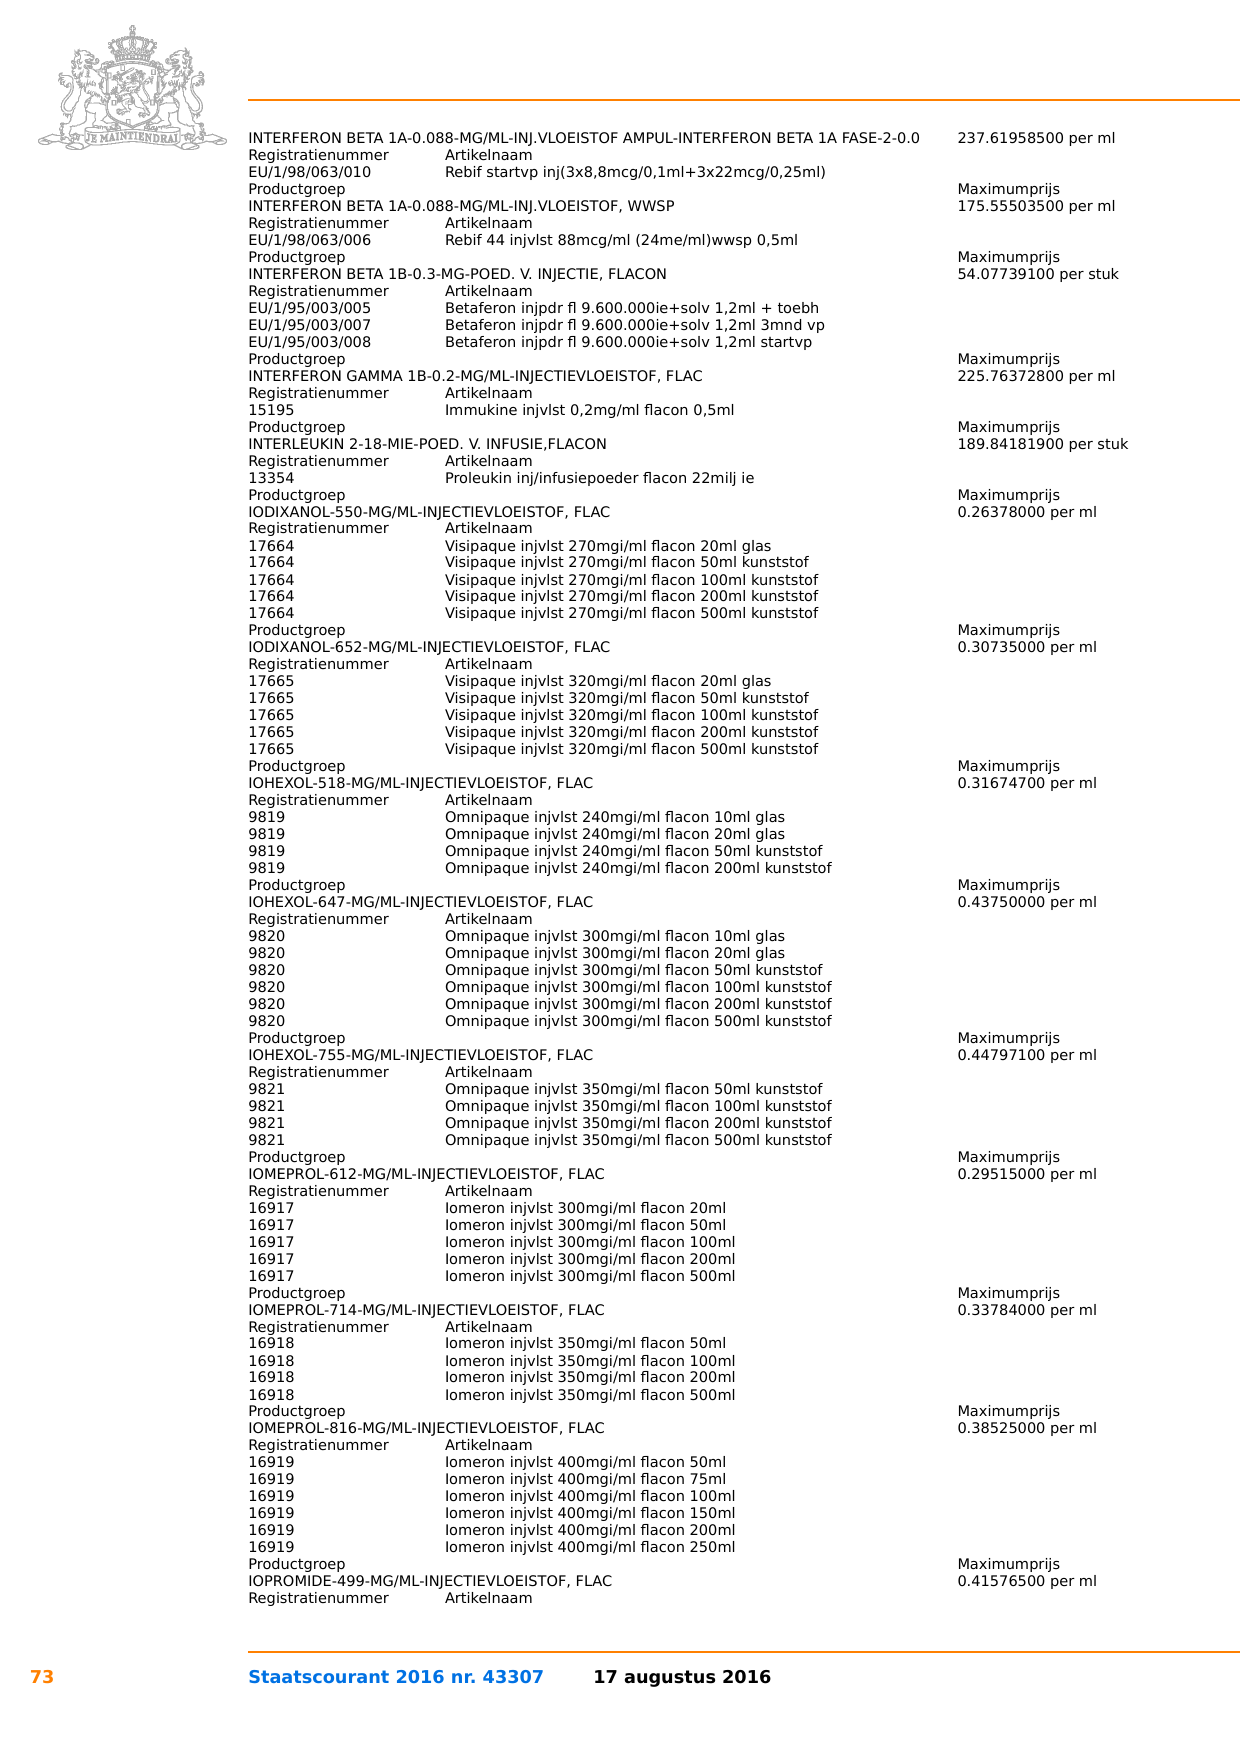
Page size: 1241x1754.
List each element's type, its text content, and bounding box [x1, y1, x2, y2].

table_cell [439, 249, 951, 266]
table_cell [951, 402, 1163, 418]
table_cell EU/1/95/003/005 [248, 300, 439, 317]
table_cell [951, 1386, 1163, 1403]
table_cell 9820 [248, 945, 439, 962]
table_cell Artikelnaam [439, 520, 951, 537]
table_cell 9819 [248, 843, 439, 860]
table_cell Omnipaque injvlst 240mgi/ml flacon 20ml glas [439, 826, 951, 843]
table_cell [439, 486, 951, 503]
table_cell Visipaque injvlst 320mgi/ml flacon 50ml kunststof [439, 690, 951, 707]
table_cell 17665 [248, 741, 439, 758]
table_cell Maximumprijs [951, 486, 1163, 503]
table_cell [951, 1268, 1163, 1284]
table_cell Maximumprijs [951, 1556, 1163, 1573]
table_cell 16917 [248, 1217, 439, 1233]
table_cell Artikelnaam [439, 215, 951, 232]
table_cell Maximumprijs [951, 1030, 1163, 1047]
table_cell [951, 1251, 1163, 1267]
table_cell 0.41576500 per ml [951, 1573, 1163, 1590]
table_cell Iomeron injvlst 350mgi/ml flacon 200ml [439, 1369, 951, 1386]
table_cell [951, 538, 1163, 554]
table_cell [951, 215, 1163, 232]
table_cell 16919 [248, 1454, 439, 1471]
table_cell 16917 [248, 1200, 439, 1217]
table_cell Omnipaque injvlst 240mgi/ml flacon 10ml glas [439, 809, 951, 826]
table_cell Productgroep [248, 1556, 439, 1573]
table_cell [951, 843, 1163, 860]
table_cell 9821 [248, 1132, 439, 1149]
table_cell [951, 1471, 1163, 1488]
table_cell 9820 [248, 928, 439, 945]
table_cell Maximumprijs [951, 877, 1163, 894]
table_cell [439, 419, 951, 436]
table_cell 16917 [248, 1234, 439, 1251]
table_cell Visipaque injvlst 270mgi/ml flacon 50ml kunststof [439, 554, 951, 571]
table_cell 17665 [248, 673, 439, 690]
table_cell Maximumprijs [951, 1149, 1163, 1166]
table_cell Artikelnaam [439, 1183, 951, 1199]
table_cell [951, 1437, 1163, 1454]
table_cell Iomeron injvlst 400mgi/ml flacon 50ml [439, 1454, 951, 1471]
table_cell [951, 605, 1163, 622]
table_cell [951, 962, 1163, 979]
table_cell Omnipaque injvlst 300mgi/ml flacon 10ml glas [439, 928, 951, 945]
table_cell Registratienummer [248, 453, 439, 469]
table_cell 16919 [248, 1522, 439, 1539]
table_cell Omnipaque injvlst 300mgi/ml flacon 20ml glas [439, 945, 951, 962]
table_cell [951, 656, 1163, 673]
table_cell 0.29515000 per ml [951, 1166, 1163, 1183]
table_cell 15195 [248, 402, 439, 418]
table_cell 189.84181900 per stuk [951, 436, 1163, 452]
table_cell Artikelnaam [439, 283, 951, 300]
table_cell 16919 [248, 1539, 439, 1556]
table_cell Visipaque injvlst 270mgi/ml flacon 200ml kunststof [439, 588, 951, 605]
table_cell Betaferon injpdr fl 9.600.000ie+solv 1,2ml startvp [439, 334, 951, 351]
table_cell INTERFERON BETA 1A-0.088-MG/ML-INJ.VLOEISTOF AMPUL-INTERFERON BETA 1A FASE-2-0.0 [248, 130, 951, 147]
table_cell Productgroep [248, 1285, 439, 1301]
table_cell 9820 [248, 1013, 439, 1030]
table_cell INTERFERON BETA 1A-0.088-MG/ML-INJ.VLOEISTOF, WWSP [248, 198, 951, 215]
table_cell 9821 [248, 1098, 439, 1115]
table_cell Omnipaque injvlst 350mgi/ml flacon 100ml kunststof [439, 1098, 951, 1115]
table_cell IODIXANOL-550-MG/ML-INJECTIEVLOEISTOF, FLAC [248, 504, 951, 520]
table_cell Productgroep [248, 1149, 439, 1166]
table_cell INTERFERON GAMMA 1B-0.2-MG/ML-INJECTIEVLOEISTOF, FLAC [248, 368, 951, 384]
table_cell [951, 1098, 1163, 1115]
table_cell 9820 [248, 996, 439, 1013]
table_cell Maximumprijs [951, 181, 1163, 198]
table_cell Maximumprijs [951, 758, 1163, 775]
table_cell Registratienummer [248, 1319, 439, 1335]
table_cell IODIXANOL-652-MG/ML-INJECTIEVLOEISTOF, FLAC [248, 639, 951, 656]
table_cell 16917 [248, 1251, 439, 1267]
table_cell Productgroep [248, 1030, 439, 1047]
table_cell 9821 [248, 1081, 439, 1098]
table_cell [951, 571, 1163, 588]
table_cell 16919 [248, 1505, 439, 1522]
table_cell [951, 334, 1163, 351]
table_cell Maximumprijs [951, 622, 1163, 639]
table_cell Registratienummer [248, 1064, 439, 1081]
table_cell [951, 860, 1163, 877]
table_cell [951, 1590, 1163, 1607]
table_cell Rebif startvp inj(3x8,8mcg/0,1ml+3x22mcg/0,25ml) [439, 164, 951, 181]
table_cell Artikelnaam [439, 1590, 951, 1607]
table_cell [951, 996, 1163, 1013]
table_cell [951, 554, 1163, 571]
table_cell [951, 470, 1163, 486]
table_cell Registratienummer [248, 1437, 439, 1454]
table_cell Iomeron injvlst 350mgi/ml flacon 500ml [439, 1386, 951, 1403]
table_cell Rebif 44 injvlst 88mcg/ml (24me/ml)wwsp 0,5ml [439, 232, 951, 249]
table_cell [951, 1081, 1163, 1098]
table_cell Iomeron injvlst 300mgi/ml flacon 200ml [439, 1251, 951, 1267]
table_cell [951, 520, 1163, 537]
table_cell Omnipaque injvlst 350mgi/ml flacon 50ml kunststof [439, 1081, 951, 1098]
table_cell INTERLEUKIN 2-18-MIE-POED. V. INFUSIE,FLACON [248, 436, 951, 452]
table_cell Registratienummer [248, 1590, 439, 1607]
table_cell [951, 1217, 1163, 1233]
table_cell Maximumprijs [951, 249, 1163, 266]
table_cell Productgroep [248, 1403, 439, 1420]
table_cell [951, 1132, 1163, 1149]
table_cell Iomeron injvlst 400mgi/ml flacon 200ml [439, 1522, 951, 1539]
table_cell [951, 232, 1163, 249]
table_cell [951, 1013, 1163, 1030]
table_cell IOMEPROL-816-MG/ML-INJECTIEVLOEISTOF, FLAC [248, 1420, 951, 1437]
table_cell 16918 [248, 1369, 439, 1386]
table_cell 16919 [248, 1471, 439, 1488]
table_cell Registratienummer [248, 215, 439, 232]
table_cell [951, 1234, 1163, 1251]
table_cell [951, 1369, 1163, 1386]
table_cell [951, 283, 1163, 300]
table_cell 0.44797100 per ml [951, 1047, 1163, 1064]
table_cell Betaferon injpdr fl 9.600.000ie+solv 1,2ml 3mnd vp [439, 317, 951, 334]
table_cell [951, 1505, 1163, 1522]
table_cell [439, 1030, 951, 1047]
table_cell [951, 1353, 1163, 1369]
table_cell 54.07739100 per stuk [951, 266, 1163, 283]
table_cell [951, 690, 1163, 707]
table_cell Productgroep [248, 419, 439, 436]
table_cell Iomeron injvlst 300mgi/ml flacon 500ml [439, 1268, 951, 1284]
table_cell INTERFERON BETA 1B-0.3-MG-POED. V. INJECTIE, FLACON [248, 266, 951, 283]
table_cell 17664 [248, 554, 439, 571]
table_cell Productgroep [248, 351, 439, 368]
table_cell [951, 1454, 1163, 1471]
table_cell [951, 164, 1163, 181]
table_cell 9820 [248, 962, 439, 979]
table_cell 17664 [248, 605, 439, 622]
table_cell Omnipaque injvlst 240mgi/ml flacon 200ml kunststof [439, 860, 951, 877]
table_cell Productgroep [248, 486, 439, 503]
table_cell Iomeron injvlst 400mgi/ml flacon 150ml [439, 1505, 951, 1522]
table_cell [951, 1115, 1163, 1132]
table_cell [951, 979, 1163, 996]
table_cell Immukine injvlst 0,2mg/ml flacon 0,5ml [439, 402, 951, 418]
table_cell 0.38525000 per ml [951, 1420, 1163, 1437]
table_cell 16918 [248, 1386, 439, 1403]
table_cell Betaferon injpdr fl 9.600.000ie+solv 1,2ml + toebh [439, 300, 951, 317]
table_cell [439, 622, 951, 639]
table_cell Iomeron injvlst 300mgi/ml flacon 100ml [439, 1234, 951, 1251]
table_cell [439, 877, 951, 894]
table_cell Visipaque injvlst 270mgi/ml flacon 500ml kunststof [439, 605, 951, 622]
table_cell Artikelnaam [439, 656, 951, 673]
table_cell 16918 [248, 1335, 439, 1352]
table_cell Iomeron injvlst 400mgi/ml flacon 100ml [439, 1488, 951, 1505]
table_cell Artikelnaam [439, 911, 951, 928]
table_cell Omnipaque injvlst 300mgi/ml flacon 500ml kunststof [439, 1013, 951, 1030]
table_cell 9820 [248, 979, 439, 996]
table_cell 17665 [248, 707, 439, 724]
table_cell Registratienummer [248, 385, 439, 402]
table_cell Registratienummer [248, 792, 439, 809]
table_cell IOHEXOL-755-MG/ML-INJECTIEVLOEISTOF, FLAC [248, 1047, 951, 1064]
table_cell Visipaque injvlst 320mgi/ml flacon 200ml kunststof [439, 724, 951, 741]
table_cell Iomeron injvlst 400mgi/ml flacon 75ml [439, 1471, 951, 1488]
table_cell 17665 [248, 724, 439, 741]
table_cell [951, 1335, 1163, 1352]
table_cell Registratienummer [248, 520, 439, 537]
table_cell 17664 [248, 538, 439, 554]
table_cell [951, 1319, 1163, 1335]
table_cell IOHEXOL-647-MG/ML-INJECTIEVLOEISTOF, FLAC [248, 894, 951, 911]
table_cell Iomeron injvlst 350mgi/ml flacon 100ml [439, 1353, 951, 1369]
table_cell Iomeron injvlst 400mgi/ml flacon 250ml [439, 1539, 951, 1556]
table_cell Productgroep [248, 622, 439, 639]
table_cell 9819 [248, 826, 439, 843]
table_cell 17664 [248, 588, 439, 605]
table_cell Artikelnaam [439, 147, 951, 164]
table_cell [951, 300, 1163, 317]
table_cell EU/1/95/003/008 [248, 334, 439, 351]
table_cell 17664 [248, 571, 439, 588]
table_cell Registratienummer [248, 283, 439, 300]
table_cell [439, 758, 951, 775]
table_cell EU/1/98/063/010 [248, 164, 439, 181]
table_cell Artikelnaam [439, 453, 951, 469]
table_cell Proleukin inj/infusiepoeder flacon 22milj ie [439, 470, 951, 486]
table_cell 225.76372800 per ml [951, 368, 1163, 384]
table_cell [951, 945, 1163, 962]
table_cell [951, 1522, 1163, 1539]
table_cell Visipaque injvlst 320mgi/ml flacon 20ml glas [439, 673, 951, 690]
table_cell 13354 [248, 470, 439, 486]
table_cell 0.43750000 per ml [951, 894, 1163, 911]
table_cell Maximumprijs [951, 419, 1163, 436]
table_cell [951, 1539, 1163, 1556]
table_cell 9821 [248, 1115, 439, 1132]
table_cell Artikelnaam [439, 792, 951, 809]
table_cell [951, 826, 1163, 843]
table_cell Omnipaque injvlst 300mgi/ml flacon 100ml kunststof [439, 979, 951, 996]
table_cell 0.30735000 per ml [951, 639, 1163, 656]
table_cell 16919 [248, 1488, 439, 1505]
table_cell 0.31674700 per ml [951, 775, 1163, 792]
table_cell [439, 351, 951, 368]
table_cell [951, 792, 1163, 809]
table_cell Productgroep [248, 249, 439, 266]
table_cell [439, 181, 951, 198]
table_cell [951, 317, 1163, 334]
table_cell [439, 1556, 951, 1573]
table_cell 237.61958500 per ml [951, 130, 1163, 147]
table_cell [951, 1200, 1163, 1217]
table_cell Omnipaque injvlst 240mgi/ml flacon 50ml kunststof [439, 843, 951, 860]
table_cell Maximumprijs [951, 1403, 1163, 1420]
table_cell Omnipaque injvlst 350mgi/ml flacon 500ml kunststof [439, 1132, 951, 1149]
table_cell 9819 [248, 860, 439, 877]
table_cell Registratienummer [248, 911, 439, 928]
table_cell EU/1/98/063/006 [248, 232, 439, 249]
table_cell 17665 [248, 690, 439, 707]
table_cell Visipaque injvlst 320mgi/ml flacon 500ml kunststof [439, 741, 951, 758]
table_cell [951, 928, 1163, 945]
table_cell Visipaque injvlst 320mgi/ml flacon 100ml kunststof [439, 707, 951, 724]
table_cell Omnipaque injvlst 350mgi/ml flacon 200ml kunststof [439, 1115, 951, 1132]
table_cell Visipaque injvlst 270mgi/ml flacon 20ml glas [439, 538, 951, 554]
table_cell Registratienummer [248, 656, 439, 673]
table_cell 16918 [248, 1353, 439, 1369]
table_cell [951, 724, 1163, 741]
table_cell Iomeron injvlst 350mgi/ml flacon 50ml [439, 1335, 951, 1352]
table_cell Registratienummer [248, 1183, 439, 1199]
table_cell [951, 1064, 1163, 1081]
table_cell [439, 1149, 951, 1166]
table_cell Maximumprijs [951, 1285, 1163, 1301]
table_cell [951, 673, 1163, 690]
table_cell Artikelnaam [439, 1064, 951, 1081]
table_cell Productgroep [248, 758, 439, 775]
table_cell 175.55503500 per ml [951, 198, 1163, 215]
table_cell Artikelnaam [439, 1319, 951, 1335]
table_cell [951, 453, 1163, 469]
table_cell [951, 707, 1163, 724]
table_cell [951, 385, 1163, 402]
table_cell Iomeron injvlst 300mgi/ml flacon 50ml [439, 1217, 951, 1233]
table_cell Productgroep [248, 181, 439, 198]
table_cell [439, 1403, 951, 1420]
picture [38, 25, 227, 150]
table_cell IOMEPROL-714-MG/ML-INJECTIEVLOEISTOF, FLAC [248, 1301, 951, 1318]
table_cell [951, 911, 1163, 928]
table_cell [439, 1285, 951, 1301]
table_cell [951, 1488, 1163, 1505]
table_cell EU/1/95/003/007 [248, 317, 439, 334]
table_cell Artikelnaam [439, 385, 951, 402]
table_cell [951, 147, 1163, 164]
table_cell Artikelnaam [439, 1437, 951, 1454]
table_cell [951, 741, 1163, 758]
table_cell 16917 [248, 1268, 439, 1284]
table_cell 0.26378000 per ml [951, 504, 1163, 520]
table_cell 0.33784000 per ml [951, 1301, 1163, 1318]
table_cell 9819 [248, 809, 439, 826]
table_cell IOMEPROL-612-MG/ML-INJECTIEVLOEISTOF, FLAC [248, 1166, 951, 1183]
table_cell IOPROMIDE-499-MG/ML-INJECTIEVLOEISTOF, FLAC [248, 1573, 951, 1590]
table_cell Iomeron injvlst 300mgi/ml flacon 20ml [439, 1200, 951, 1217]
table_cell Omnipaque injvlst 300mgi/ml flacon 50ml kunststof [439, 962, 951, 979]
table_cell Productgroep [248, 877, 439, 894]
table_cell Omnipaque injvlst 300mgi/ml flacon 200ml kunststof [439, 996, 951, 1013]
table_cell [951, 588, 1163, 605]
table_cell Registratienummer [248, 147, 439, 164]
table_cell IOHEXOL-518-MG/ML-INJECTIEVLOEISTOF, FLAC [248, 775, 951, 792]
table_cell Visipaque injvlst 270mgi/ml flacon 100ml kunststof [439, 571, 951, 588]
table_cell [951, 809, 1163, 826]
table_cell [951, 1183, 1163, 1199]
table_cell Maximumprijs [951, 351, 1163, 368]
